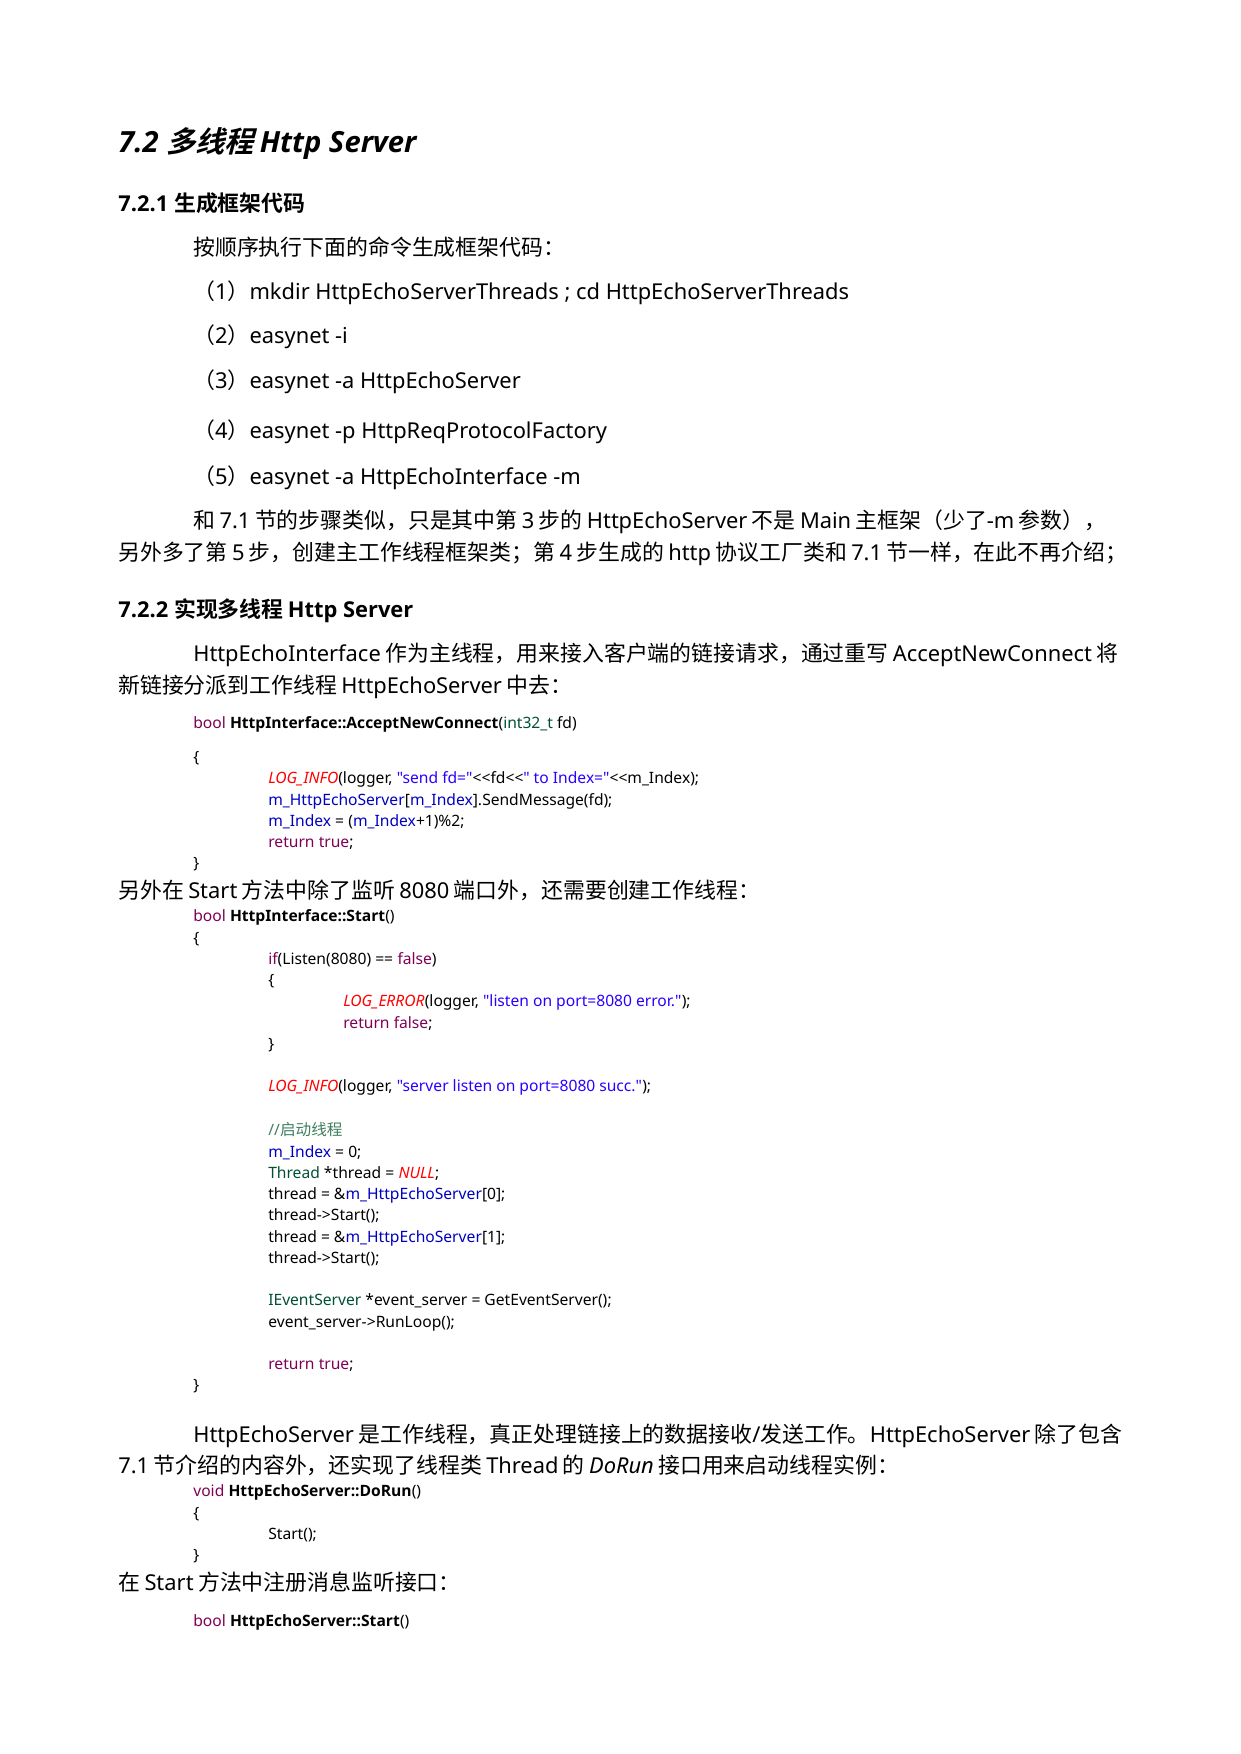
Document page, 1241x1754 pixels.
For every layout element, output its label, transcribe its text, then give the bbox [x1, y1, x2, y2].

text （3）easynet -a HttpEchoServer [118, 363, 1122, 394]
text HttpEchoServer是工作线程，真正处理链接上的数据接收/发送工作。HttpEchoServer除了包含7.1节介绍的内容外，还实现了线程类Thread的DoRun接口用来启动线程实例： [118, 1417, 1122, 1480]
text { [118, 1501, 1122, 1523]
text thread->Start(); [118, 1204, 1122, 1225]
text Thread *thread = NULL; [118, 1162, 1122, 1183]
text m_Index = (m_Index+1)%2; [118, 810, 1122, 831]
text } [118, 1544, 1122, 1565]
text 按顺序执行下面的命令生成框架代码： [118, 230, 1122, 262]
text LOG_INFO(logger, "server listen on port=8080 succ."); [118, 1075, 1122, 1096]
text if(Listen(8080) == false) [118, 948, 1122, 969]
subtitle 7.2 多线程Http Server [118, 118, 1122, 161]
text } [118, 1374, 1122, 1395]
text 另外在Start方法中除了监听8080端口外，还需要创建工作线程： [118, 873, 1122, 905]
text LOG_ERROR(logger, "listen on port=8080 error."); [118, 990, 1122, 1011]
text return false; [118, 1011, 1122, 1033]
text （2）easynet -i [118, 318, 1122, 350]
text HttpEchoInterface作为主线程，用来接入客户端的链接请求，通过重写AcceptNewConnect将新链接分派到工作线程HttpEchoServer中去： [118, 636, 1122, 700]
text thread->Start(); [118, 1247, 1122, 1268]
text return true; [118, 831, 1122, 852]
text （1）mkdir HttpEchoServerThreads ; cd HttpEchoServerThreads [118, 274, 1122, 306]
text { [118, 969, 1122, 990]
text thread = &m_HttpEchoServer[1]; [118, 1225, 1122, 1247]
text } [118, 1033, 1122, 1054]
text 和7.1节的步骤类似，只是其中第3步的HttpEchoServer不是Main主框架（少了-m参数），另外多了第5步，创建主工作线程框架类；第4步生成的http协议工厂类和7.1节一样，在此不再介绍； [118, 503, 1122, 567]
text m_Index = 0; [118, 1140, 1122, 1162]
text { [118, 746, 1122, 767]
subtitle 7.2.2 实现多线程Http Server [118, 592, 1122, 624]
text （4）easynet -p HttpReqProtocolFactory [118, 407, 1122, 447]
text Start(); [118, 1523, 1122, 1544]
text m_HttpEchoServer[m_Index].SendMessage(fd); [118, 788, 1122, 810]
text bool HttpInterface::Start() [118, 905, 1122, 926]
text return true; [118, 1353, 1122, 1374]
text void HttpEchoServer::DoRun() [118, 1480, 1122, 1501]
subtitle 7.2.1 生成框架代码 [118, 186, 1122, 217]
text bool HttpInterface::AcceptNewConnect(int32_t fd) [118, 712, 1122, 733]
text LOG_INFO(logger, "send fd="<<fd<<" to Index="<<m_Index); [118, 767, 1122, 788]
text （5）easynet -a HttpEchoInterface -m [118, 459, 1122, 491]
text event_server->RunLoop(); [118, 1310, 1122, 1332]
text { [118, 926, 1122, 948]
text IEventServer *event_server = GetEventServer(); [118, 1289, 1122, 1310]
text bool HttpEchoServer::Start() [118, 1609, 1122, 1631]
text } [118, 852, 1122, 873]
text //启动线程 [118, 1118, 1122, 1140]
text thread = &m_HttpEchoServer[0]; [118, 1183, 1122, 1204]
text 在Start方法中注册消息监听接口： [118, 1565, 1122, 1597]
